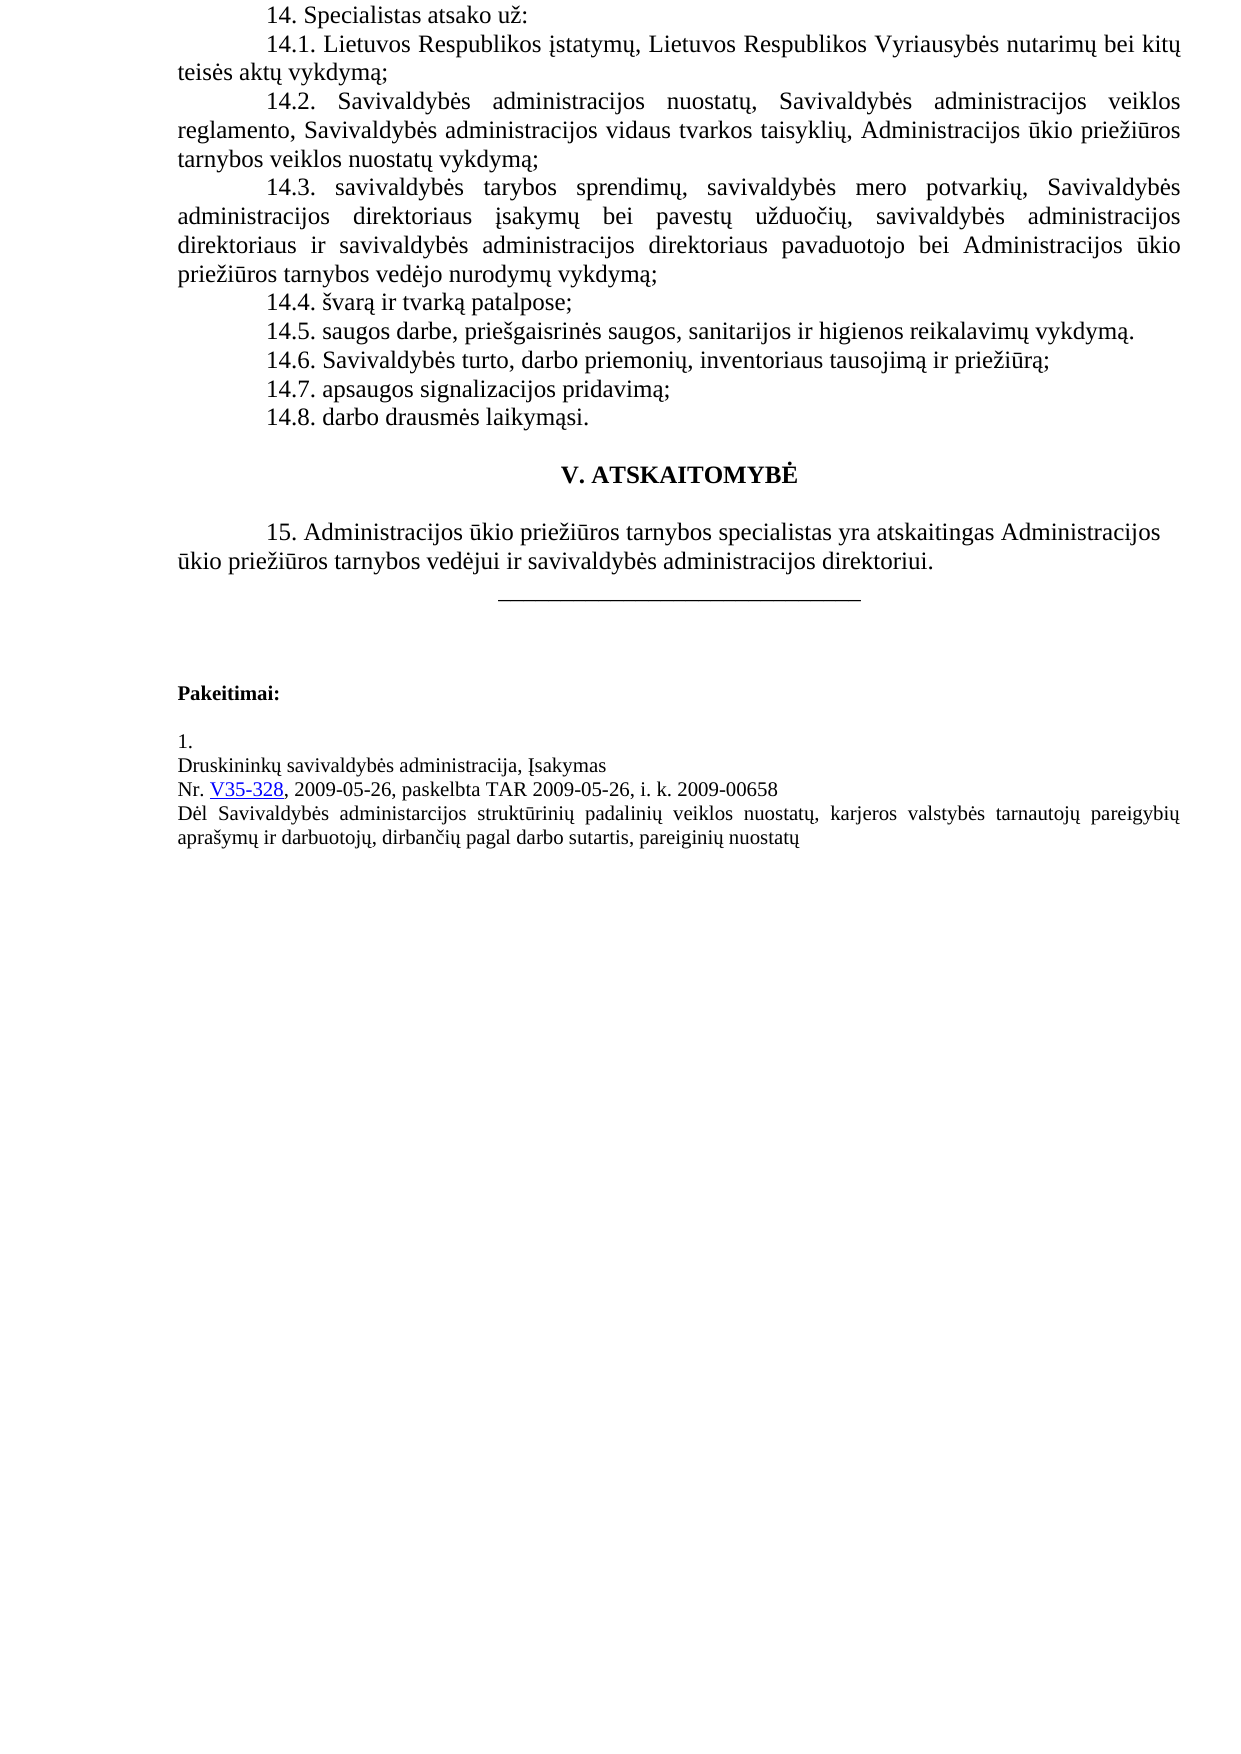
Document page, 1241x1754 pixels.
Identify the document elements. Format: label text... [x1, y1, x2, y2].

text 14.2. Savivaldybės administracijos nuostatų, Savivaldybės administracijos veiklos reglamento, Savivaldybės administracijos vidaus tvarkos taisyklių, Administracijos ūkio priežiūros tarnybos veiklos nuostatų vykdymą; [177, 86, 1181, 172]
text 14.8. darbo drausmės laikymąsi. [177, 402, 1181, 431]
text 14.5. saugos darbe, priešgaisrinės saugos, sanitarijos ir higienos reikalavimų vykdymą. [177, 316, 1181, 345]
text 1. [177, 729, 1181, 753]
text Pakeitimai: [177, 681, 1181, 705]
text _____________________________ [177, 575, 1181, 604]
text 14. Specialistas atsako už: [177, 0, 1181, 29]
text 14.3. savivaldybės tarybos sprendimų, savivaldybės mero potvarkių, Savivaldybės administracijos direktoriaus įsakymų bei pavestų užduočių, savivaldybės administracijos direktoriaus ir savivaldybės administracijos direktoriaus pavaduotojo bei Administracijos ūkio priežiūros tarnybos vedėjo nurodymų vykdymą; [177, 172, 1181, 287]
text 14.7. apsaugos signalizacijos pridavimą; [177, 374, 1181, 402]
text Dėl Savivaldybės administarcijos struktūrinių padalinių veiklos nuostatų, karjeros valstybės tarnautojų pareigybių aprašymų ir darbuotojų, dirbančių pagal darbo sutartis, pareiginių nuostatų [177, 801, 1181, 849]
text 15. Administracijos ūkio priežiūros tarnybos specialistas yra atskaitingas Administracijos ūkio priežiūros tarnybos vedėjui ir savivaldybės administracijos direktoriui. [177, 517, 1181, 575]
text 14.1. Lietuvos Respublikos įstatymų, Lietuvos Respublikos Vyriausybės nutarimų bei kitų teisės aktų vykdymą; [177, 29, 1181, 86]
text 14.6. Savivaldybės turto, darbo priemonių, inventoriaus tausojimą ir priežiūrą; [177, 345, 1181, 374]
text 14.4. švarą ir tvarką patalpose; [177, 287, 1181, 316]
text V. ATSKAITOMYBĖ [177, 460, 1181, 489]
text Nr. V35-328, 2009-05-26, paskelbta TAR 2009-05-26, i. k. 2009-00658 [177, 777, 1181, 801]
text Druskininkų savivaldybės administracija, Įsakymas [177, 753, 1181, 777]
